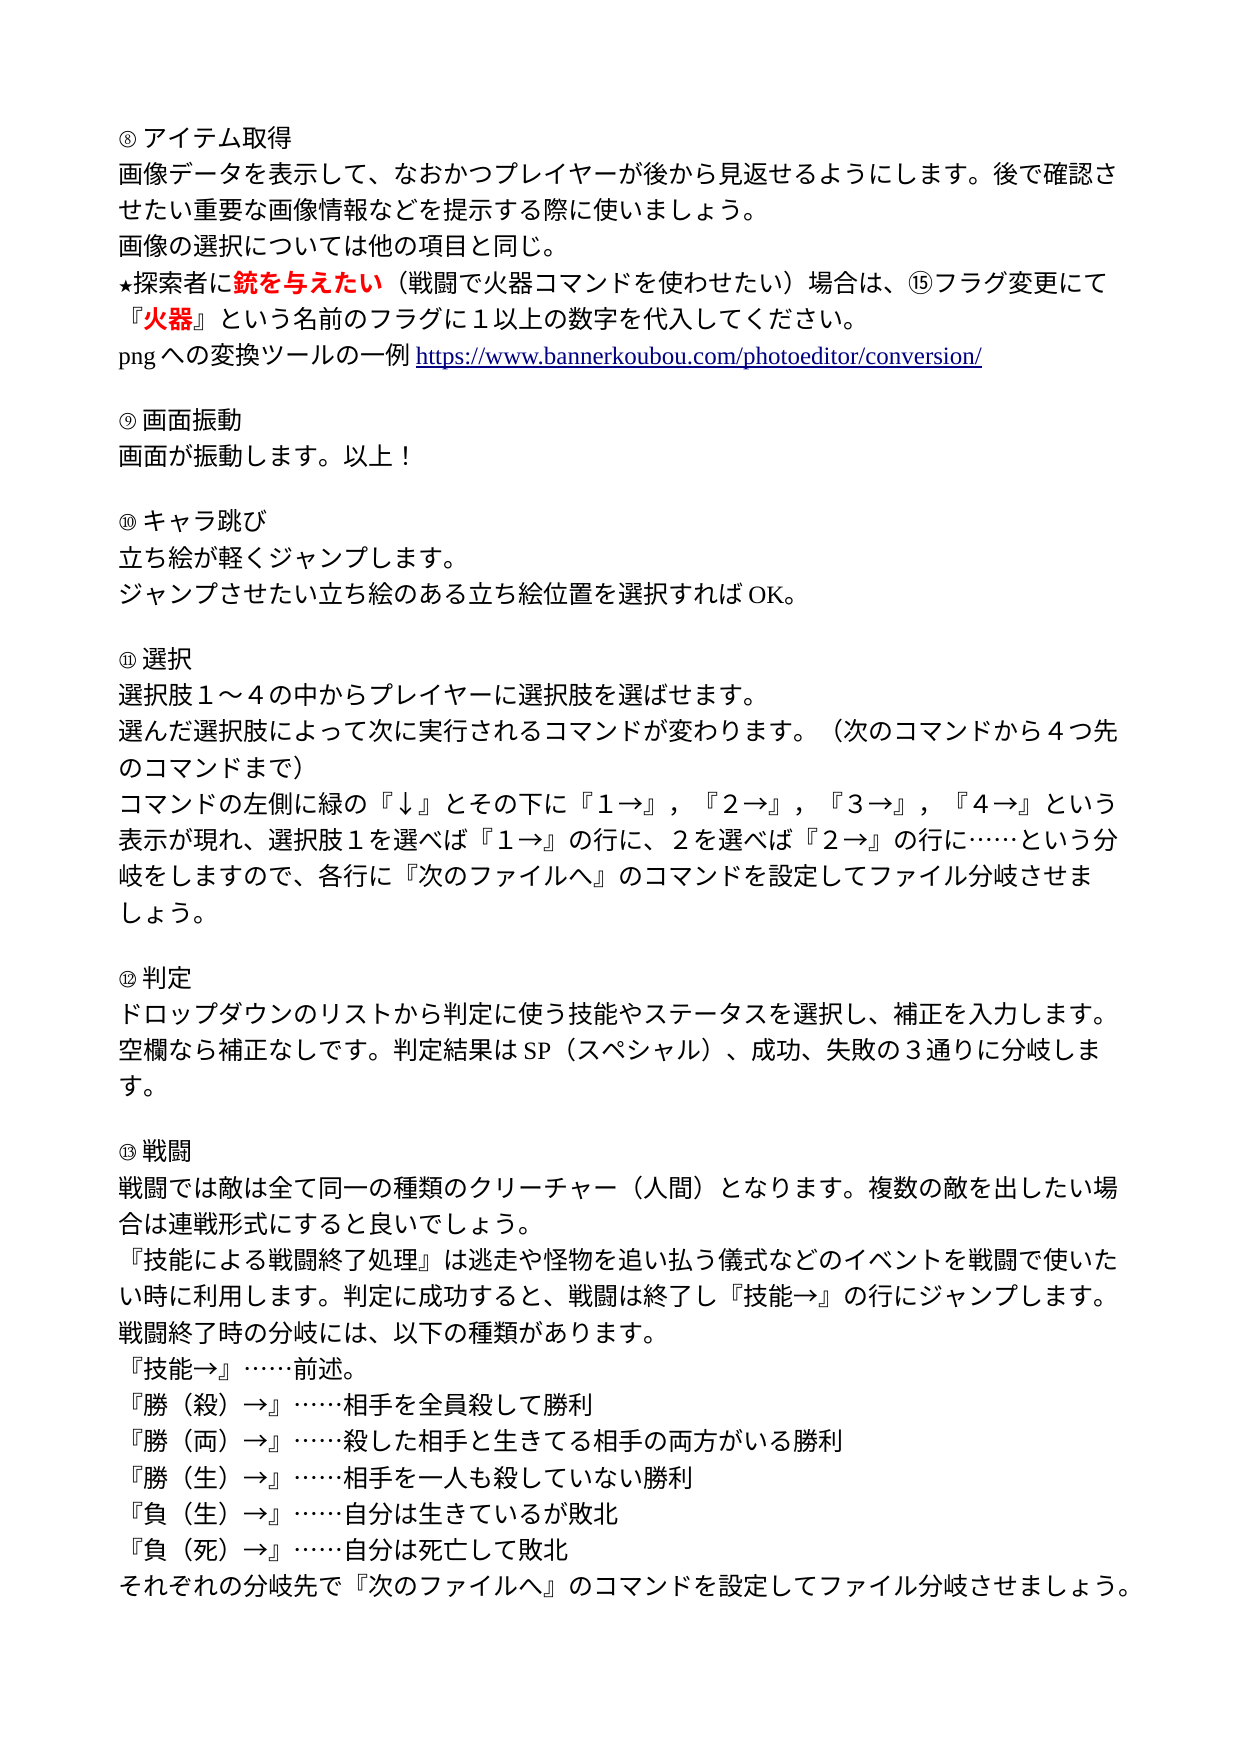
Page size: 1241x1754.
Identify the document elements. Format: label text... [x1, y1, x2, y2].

text pngへの変換ツールの一例https://www.bannerkoubou.com/photoeditor/conversion/ [118, 336, 1122, 372]
text 戦闘終了時の分岐には、以下の種類があります。 [118, 1313, 1122, 1349]
text 画面が振動します。以上！ [118, 437, 1122, 473]
text 画像データを表示して、なおかつプレイヤーが後から見返せるようにします。後で確認させたい重要な画像情報などを提示する際に使いましょう。 [118, 154, 1122, 227]
text 『負（生）→』……自分は生きているが敗北 [118, 1494, 1122, 1531]
text ⑩キャラ跳び [118, 502, 1122, 538]
text ドロップダウンのリストから判定に使う技能やステータスを選択し、補正を入力します。空欄なら補正なしです。判定結果はSP（スペシャル）、成功、失敗の３通りに分岐します。 [118, 994, 1122, 1103]
text ⑬戦闘 [118, 1132, 1122, 1168]
text 『勝（生）→』……相手を一人も殺していない勝利 [118, 1458, 1122, 1494]
text 戦闘では敵は全て同一の種類のクリーチャー（人間）となります。複数の敵を出したい場合は連戦形式にすると良いでしょう。 [118, 1168, 1122, 1241]
text ⑧アイテム取得 [118, 118, 1122, 154]
text 『技能→』……前述。 [118, 1349, 1122, 1386]
text コマンドの左側に緑の『↓』とその下に『１→』，『２→』，『３→』，『４→』という表示が現れ、選択肢１を選べば『１→』の行に、２を選べば『２→』の行に……という分岐をしますので、各行に『次のファイルへ』のコマンドを設定してファイル分岐させましょう。 [118, 784, 1122, 929]
text 選んだ選択肢によって次に実行されるコマンドが変わります。（次のコマンドから４つ先のコマンドまで） [118, 712, 1122, 784]
text ⑨画面振動 [118, 401, 1122, 437]
text ⑪選択 [118, 639, 1122, 676]
text ⑫判定 [118, 958, 1122, 994]
text 『負（死）→』……自分は死亡して敗北 [118, 1531, 1122, 1567]
text 立ち絵が軽くジャンプします。 [118, 538, 1122, 574]
text 『勝（両）→』……殺した相手と生きてる相手の両方がいる勝利 [118, 1422, 1122, 1458]
text 画像の選択については他の項目と同じ。 [118, 227, 1122, 263]
text 『技能による戦闘終了処理』は逃走や怪物を追い払う儀式などのイベントを戦闘で使いたい時に利用します。判定に成功すると、戦闘は終了し『技能→』の行にジャンプします。 [118, 1241, 1122, 1313]
text 選択肢１～４の中からプレイヤーに選択肢を選ばせます。 [118, 676, 1122, 712]
text 『勝（殺）→』……相手を全員殺して勝利 [118, 1386, 1122, 1422]
text ★探索者に銃を与えたい（戦闘で火器コマンドを使わせたい）場合は、⑮フラグ変更にて『火器』という名前のフラグに１以上の数字を代入してください。 [118, 263, 1122, 336]
text ジャンプさせたい立ち絵のある立ち絵位置を選択すればOK。 [118, 574, 1122, 611]
text それぞれの分岐先で『次のファイルへ』のコマンドを設定してファイル分岐させましょう。 [118, 1567, 1122, 1603]
